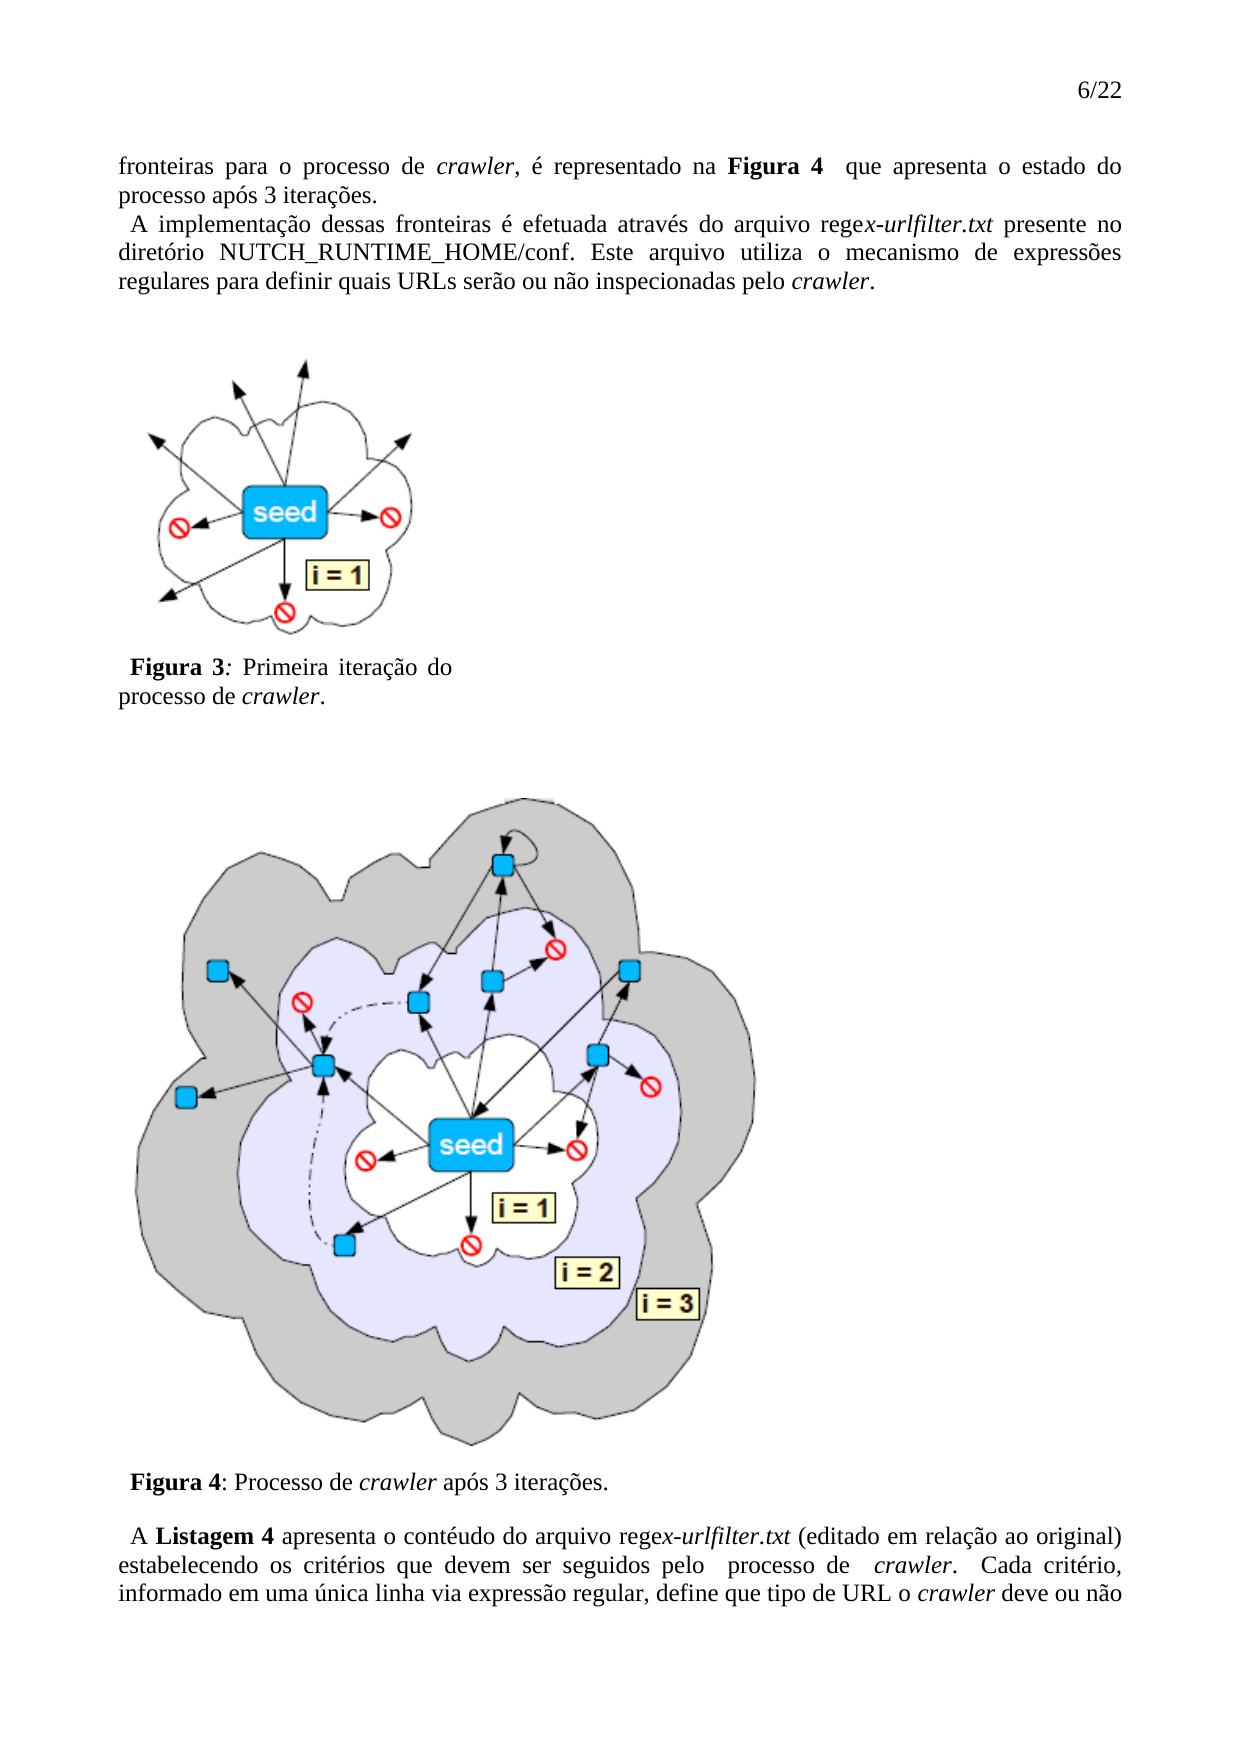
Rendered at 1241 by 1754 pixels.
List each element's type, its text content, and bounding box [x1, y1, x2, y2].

text A Listagem 4 apresenta o contéudo do arquivo regex-urlfilter.txt (editado em relação ao original) estabelecendo os critérios que devem ser seguidos pelo processo de crawler. Cada critério, informado em uma única linha via expressão regular, define que tipo de URL o crawler deve ou não [118, 1521, 1122, 1607]
text fronteiras para o processo de crawler, é representado na Figura 4 que apresenta o estado do processo após 3 iterações. [118, 151, 1122, 209]
picture [118, 336, 453, 652]
text A implementação dessas fronteiras é efetuada através do arquivo regex-urlfilter.txt presente no diretório NUTCH_RUNTIME_HOME/conf. Este arquivo utiliza o mecanismo de expressões regulares para definir quais URLs serão ou não inspecionadas pelo crawler. [118, 209, 1122, 295]
text Figura 4: Processo de crawler após 3 iterações. [118, 1468, 762, 1496]
picture [118, 798, 763, 1468]
text Figura 3: Primeira iteração do processo de crawler. [118, 652, 452, 709]
